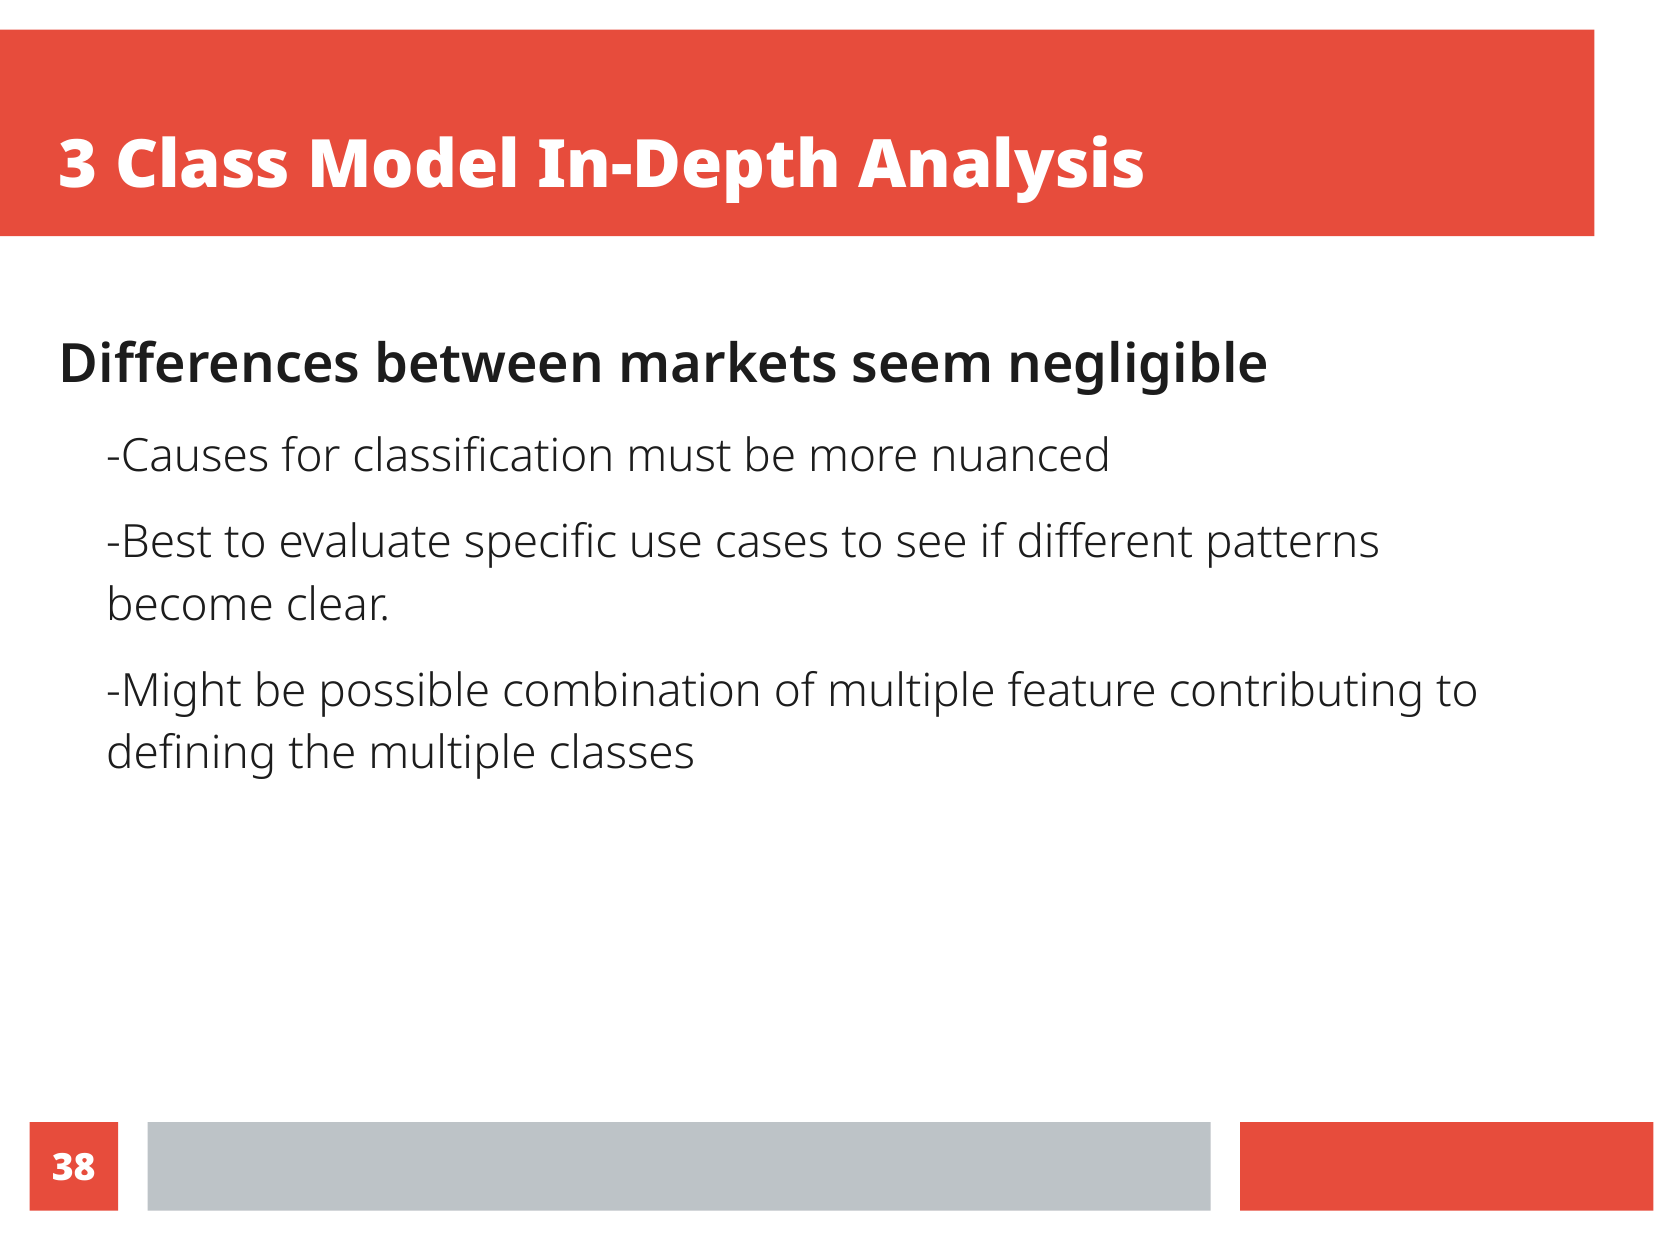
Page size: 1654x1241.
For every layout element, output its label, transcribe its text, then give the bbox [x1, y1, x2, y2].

list Differences between markets seem negligible -Causes for classification must be more nuanced -Best to evaluate specific use cases to see if different patterns become clear. -Might be possible combination of multiple feature contributing to defining the multiple classes [59, 324, 1565, 1093]
title 3 Class Model In-Depth Analysis [59, 59, 1595, 207]
